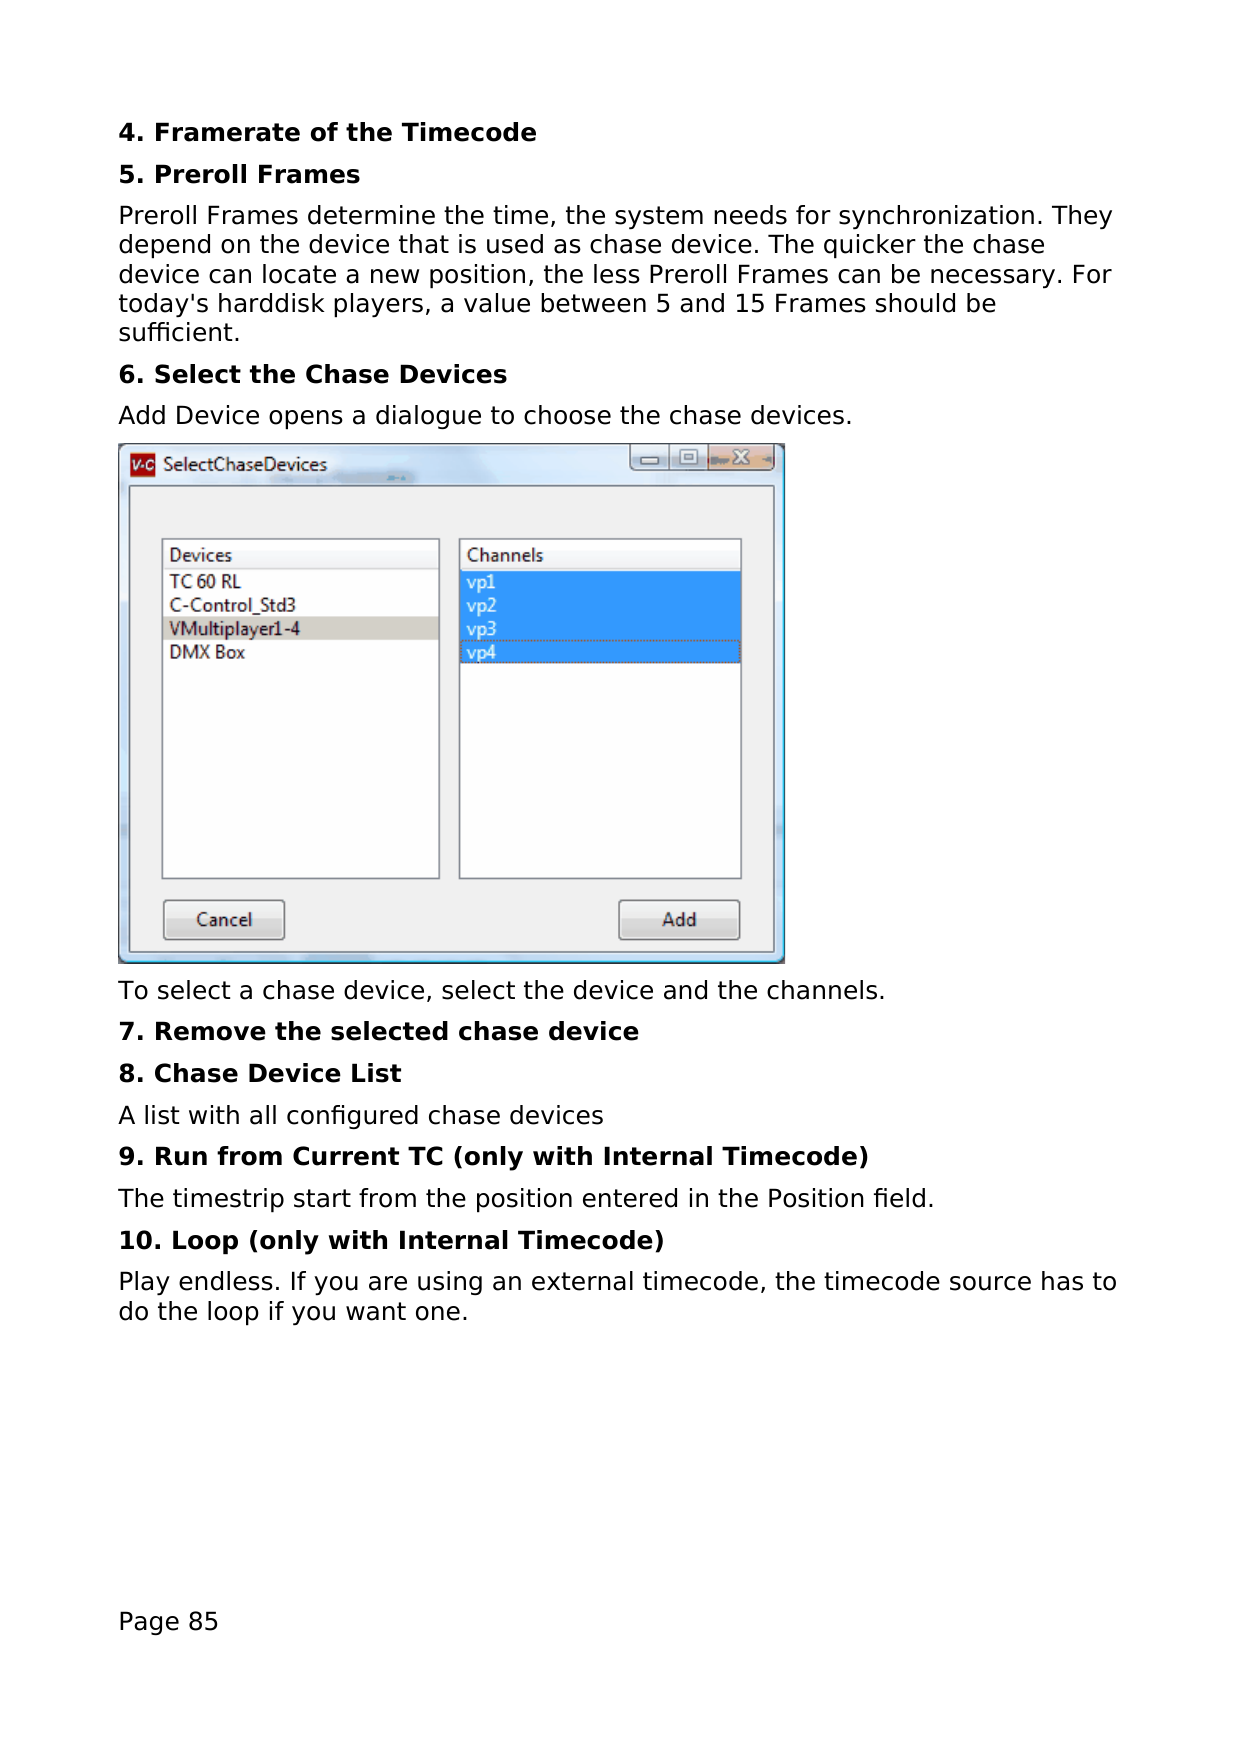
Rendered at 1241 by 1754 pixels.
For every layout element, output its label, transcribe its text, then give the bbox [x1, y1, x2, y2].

text Add Device opens a dialogue to choose the chase devices. [118, 401, 1122, 431]
text Play endless. If you are using an external timecode, the timecode source has to do the loop if you want one. [118, 1268, 1122, 1326]
text 8. Chase Device List [118, 1059, 1122, 1088]
text Preroll Frames determine the time, the system needs for synchronization. They depend on the device that is used as chase device. The quicker the chase device can locate a new position, the less Preroll Frames can be necessary. For today's harddisk players, a value between 5 and 15 Frames should be sufficient. [118, 201, 1122, 347]
text A list with all configured chase devices [118, 1101, 1122, 1130]
picture [118, 443, 786, 964]
text 10. Loop (only with Internal Timecode) [118, 1226, 1122, 1255]
text To select a chase device, select the device and the channels. [118, 976, 1122, 1005]
text The timestrip start from the position entered in the Position field. [118, 1184, 1122, 1213]
text 7. Remove the selected chase device [118, 1018, 1122, 1047]
text 9. Run from Current TC (only with Internal Timecode) [118, 1143, 1122, 1172]
text 6. Select the Chase Devices [118, 360, 1122, 389]
text 4. Framerate of the Timecode [118, 118, 1122, 147]
text 5. Preroll Frames [118, 160, 1122, 189]
